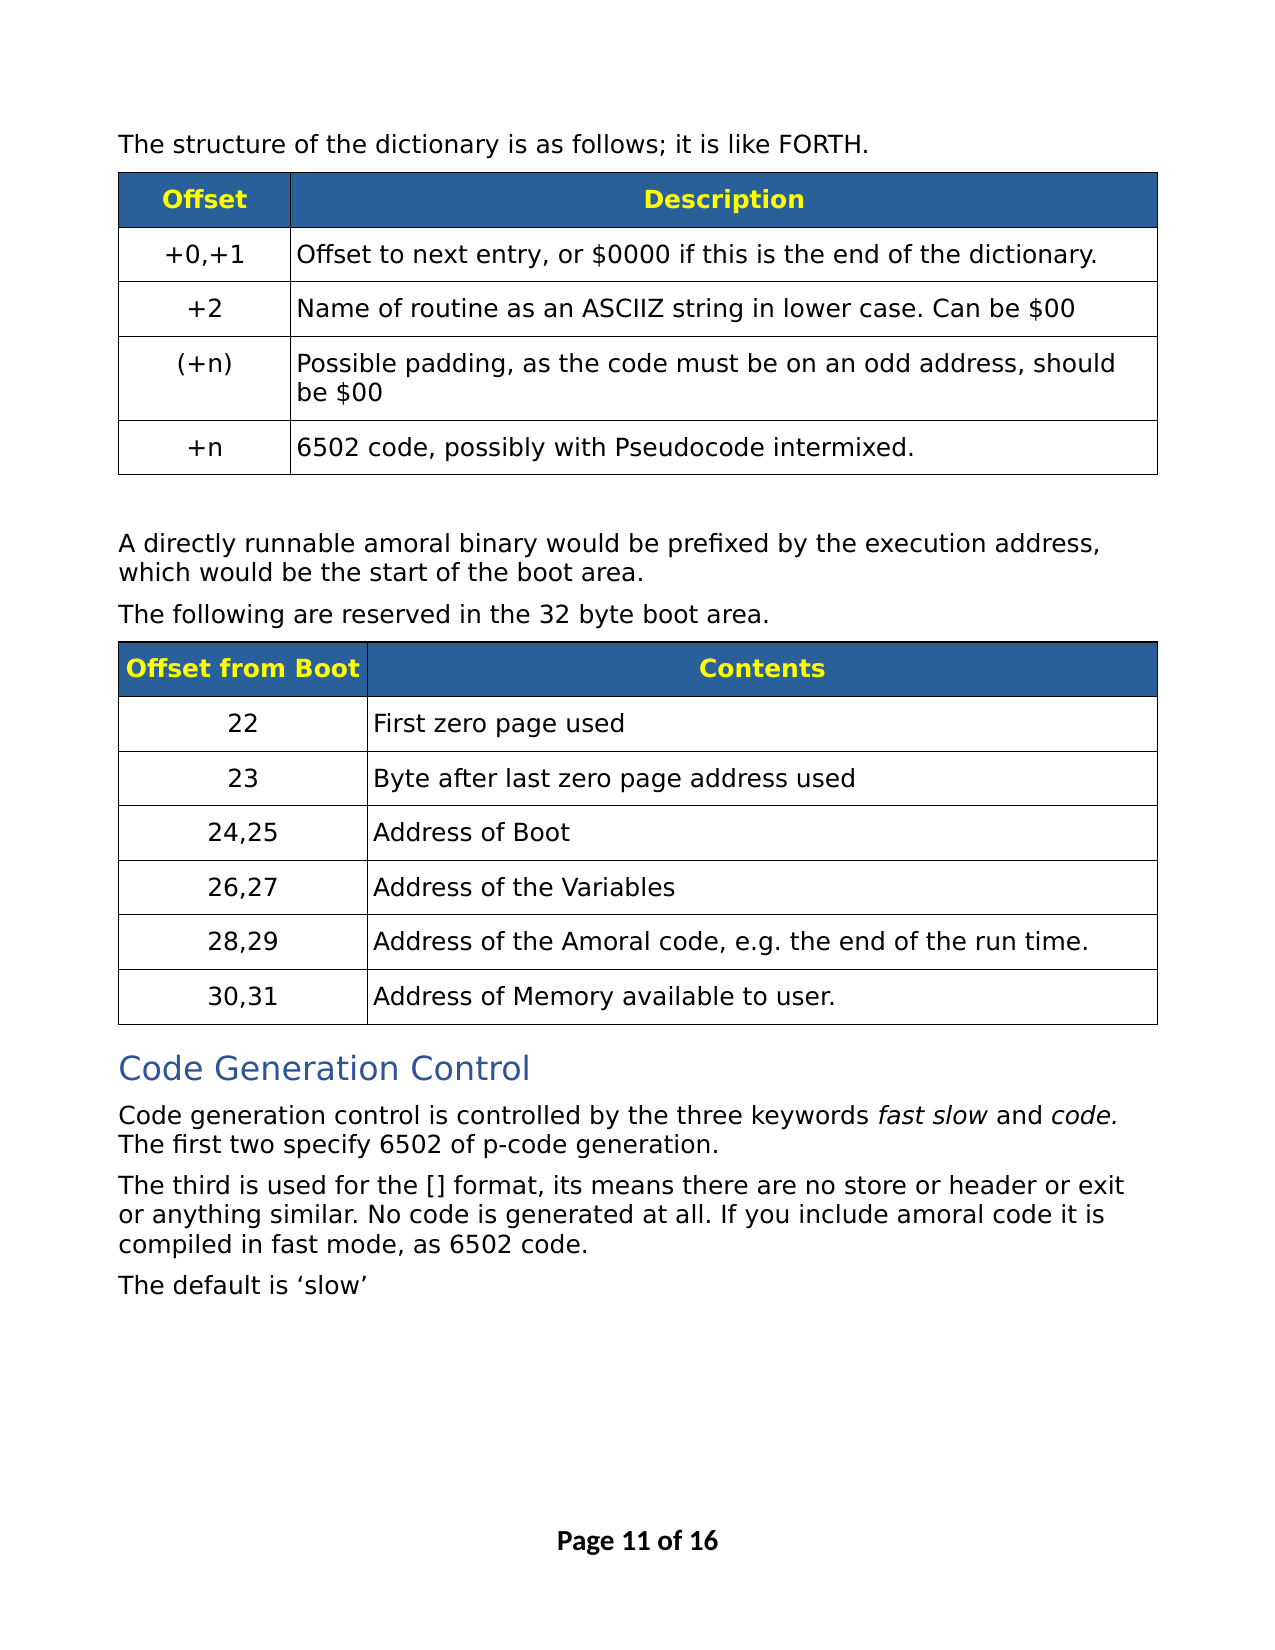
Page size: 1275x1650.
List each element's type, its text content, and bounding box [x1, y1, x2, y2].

table_cell Address of Boot [368, 806, 1157, 860]
table_cell +n [119, 421, 290, 474]
table_cell Byte after last zero page address used [368, 752, 1157, 805]
table_cell Address of Memory available to user. [368, 970, 1157, 1023]
text Code generation control is controlled by the three keywords fast slow and code. The first two specify 6502 of p-code generation. [118, 1101, 1157, 1159]
table_cell 6502 code, possibly with Pseudocode intermixed. [291, 421, 1157, 474]
text The structure of the dictionary is as follows; it is like FORTH. [118, 131, 1157, 160]
text The third is used for the [] format, its means there are no store or header or exit or anything similar. No code is generated at all. If you include amoral code it is compiled in fast mode, as 6502 code. [118, 1172, 1157, 1259]
table_cell 24,25 [119, 806, 367, 860]
table_cell (+n) [119, 337, 290, 419]
table_cell 26,27 [119, 861, 367, 914]
table_cell +0,+1 [119, 228, 290, 281]
table_header Contents [368, 643, 1157, 696]
subtitle Code Generation Control [118, 1049, 1157, 1088]
table_cell 30,31 [119, 970, 367, 1023]
table_cell +2 [119, 282, 290, 336]
table_header Offset from Boot [119, 643, 367, 696]
table_header Description [291, 173, 1157, 227]
table_cell 28,29 [119, 915, 367, 969]
table_cell Offset to next entry, or $0000 if this is the end of the dictionary. [291, 228, 1157, 281]
text A directly runnable amoral binary would be prefixed by the execution address, which would be the start of the boot area. [118, 529, 1157, 587]
table_cell 23 [119, 752, 367, 805]
table_cell Possible padding, as the code must be on an odd address, should be $00 [291, 337, 1157, 419]
table_cell Address of the Variables [368, 861, 1157, 914]
text The default is ‘slow’ [118, 1271, 1157, 1301]
table_cell Address of the Amoral code, e.g. the end of the run time. [368, 915, 1157, 969]
text The following are reserved in the 32 byte boot area. [118, 600, 1157, 629]
table_cell First zero page used [368, 697, 1157, 751]
table_cell Name of routine as an ASCIIZ string in lower case. Can be $00 [291, 282, 1157, 336]
table_header Offset [119, 173, 290, 227]
table_cell 22 [119, 697, 367, 751]
